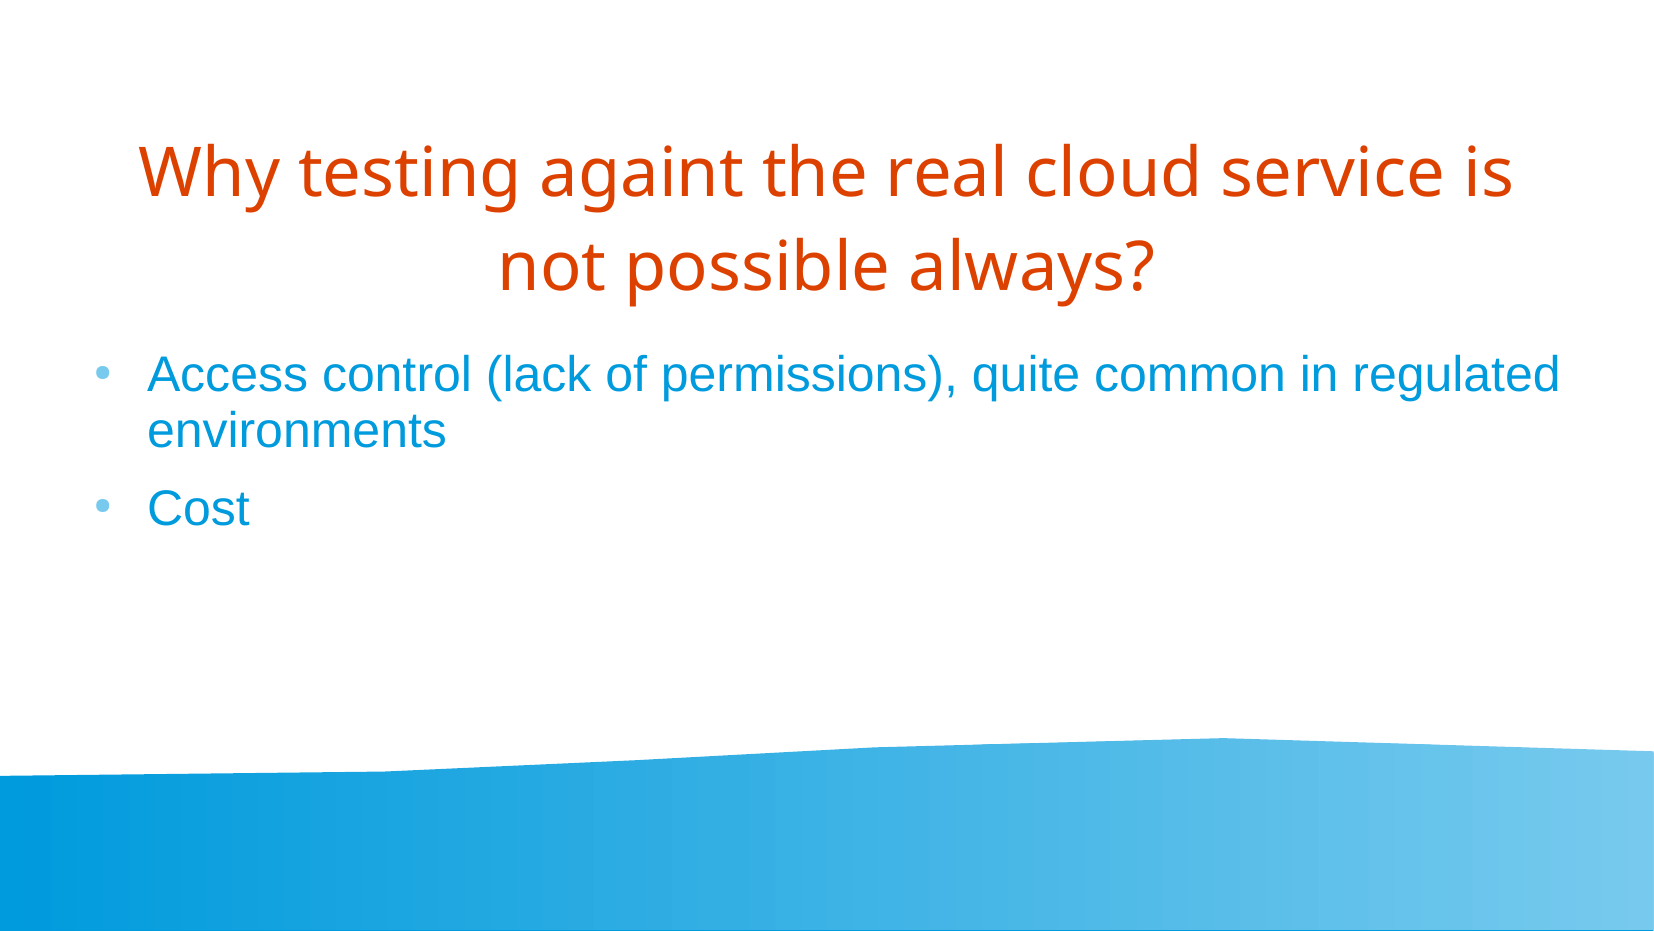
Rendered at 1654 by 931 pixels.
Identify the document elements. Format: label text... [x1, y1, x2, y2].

list Access control (lack of permissions), quite common in regulated environments Cost [76, 346, 1612, 613]
title Why testing againt the real cloud service is not possible always? [88, 128, 1565, 306]
